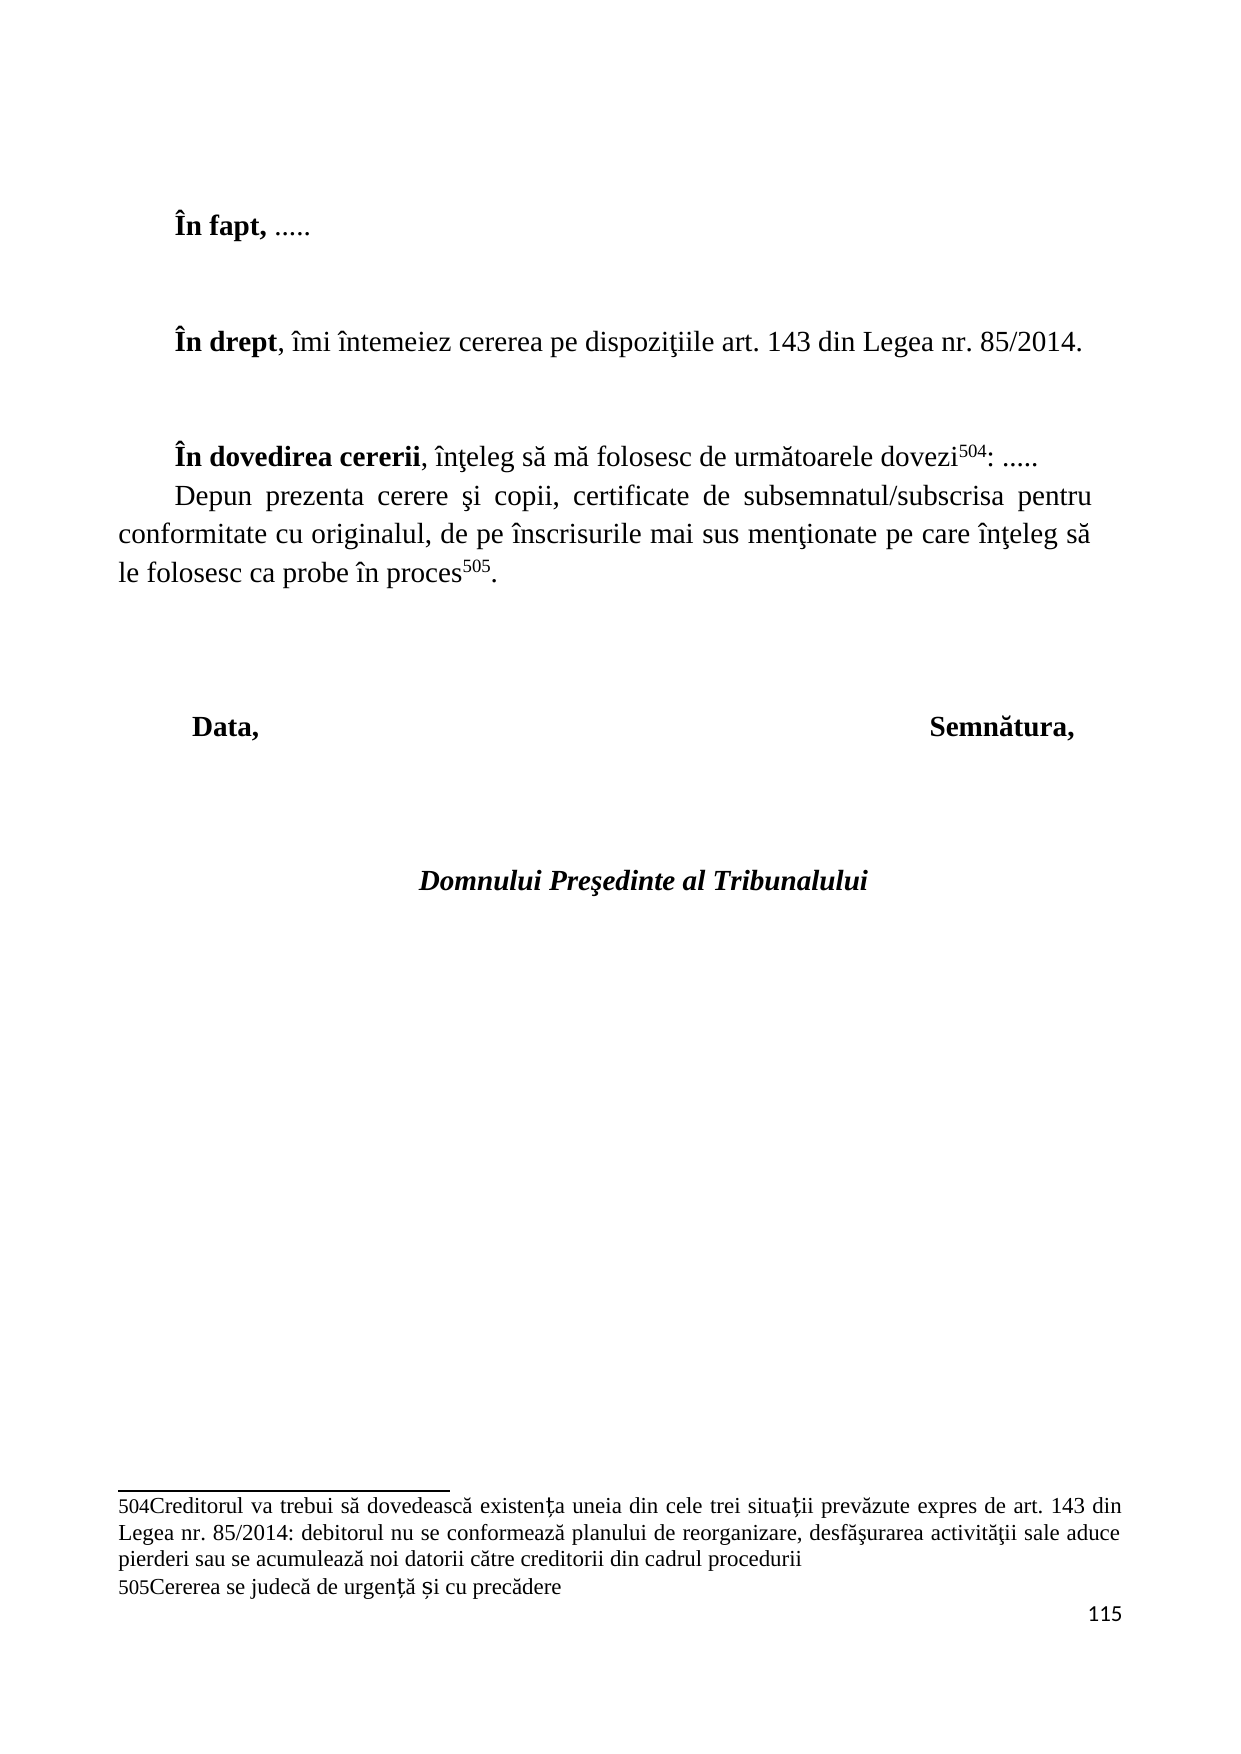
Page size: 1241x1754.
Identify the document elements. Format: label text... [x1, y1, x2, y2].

text În fapt, ..... [118, 208, 1093, 242]
text În drept, îmi întemeiez cererea pe dispoziţiile art. 143 din Legea nr. 85/2014. [118, 324, 1093, 357]
text Depun prezenta cerere şi copii, certificate de subsemnatul/subscrisa pentru conformitate cu originalul, de pe înscrisurile mai sus menţionate pe care înţeleg să le folosesc ca probe în proces. [118, 478, 1093, 589]
text Creditorul va trebui să dovedească existența uneia din cele trei situații prevăzute expres de art. 143 din Legea nr. 85/2014: debitorul nu se conformează planului de reorganizare, desfăşurarea activităţii sale aduce pierderi sau se acumulează noi datorii către creditorii din cadrul procedurii [118, 1491, 1122, 1571]
text Cererea se judecă de urgență și cu precădere [118, 1571, 1122, 1599]
text Data, Semnătura, [118, 709, 1093, 743]
text În dovedirea cererii, înţeleg să mă folosesc de următoarele dovezi: ..... [118, 439, 1093, 473]
text Domnului Preşedinte al Tribunalului [118, 863, 1122, 897]
